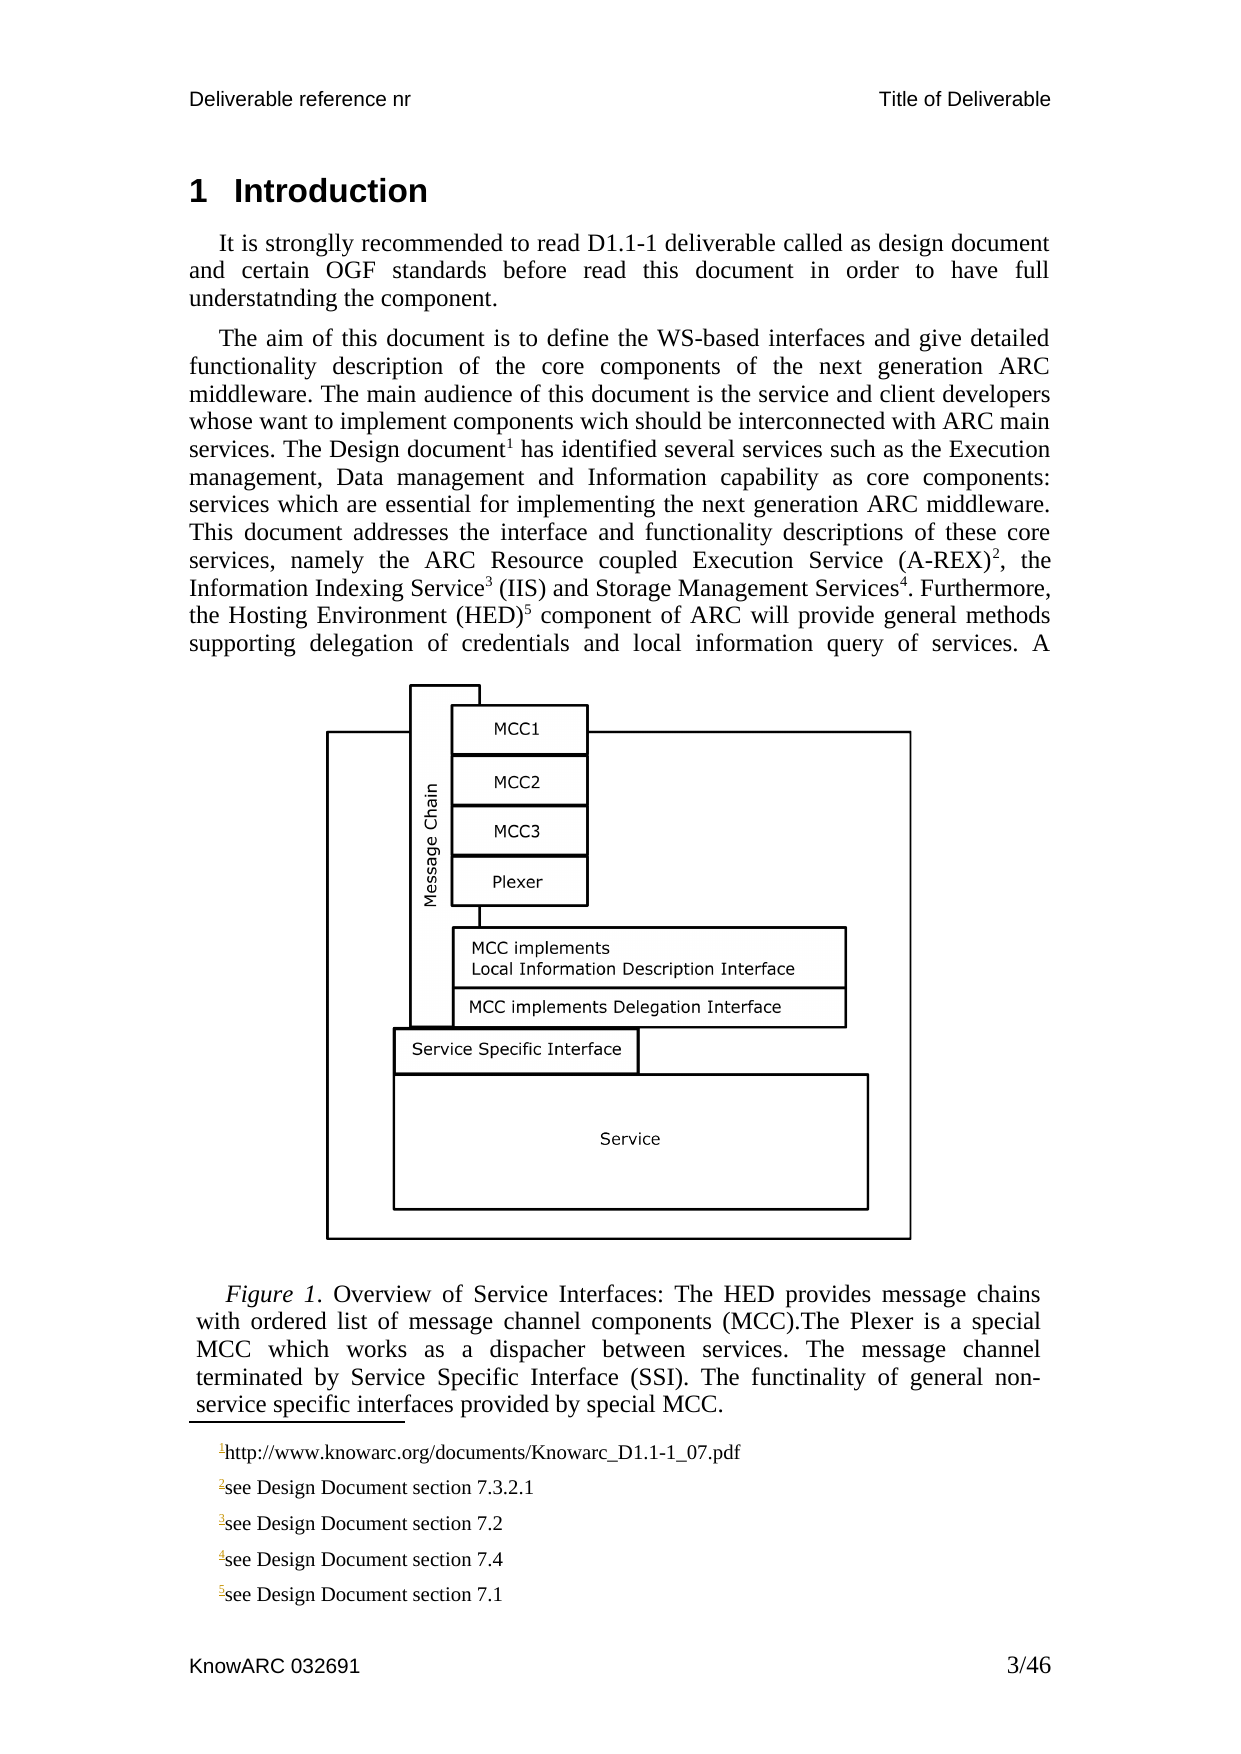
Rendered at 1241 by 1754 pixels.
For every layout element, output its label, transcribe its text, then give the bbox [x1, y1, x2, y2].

text The aim of this document is to define the WS-based interfaces and give detailed functionality description of the core components of the next generation ARC middleware. The main audience of this document is the service and client developers whose want to implement components wich should be interconnected with ARC main services. The Design document has identified several services such as the Execution management, Data management and Information capability as core components: services which are essential for implementing the next generation ARC middleware. This document addresses the interface and functionality descriptions of these core services, namely the ARC Resource coupled Execution Service (A-REX), the Information Indexing Service (IIS) and Storage Management Services. Furthermore, the Hosting Environment (HED) component of ARC will provide general methods supporting delegation of credentials and local information query of services. A [189, 324, 1051, 657]
picture [326, 684, 912, 1240]
text [196, 678, 1042, 1280]
text see Design Document section 7.3.2.1 [189, 1476, 1051, 1499]
text It is stronglly recommended to read D1.1-1 deliverable called as design document and certain OGF standards before read this document in order to have full understatnding the component. [189, 229, 1051, 312]
text http://www.knowarc.org/documents/Knowarc_D1.1-1_07.pdf [189, 1441, 1051, 1464]
text Figure 1. Overview of Service Interfaces: The HED provides message chains with ordered list of message channel components (MCC).The Plexer is a special MCC which works as a dispacher between services. The message channel terminated by Service Specific Interface (SSI). The functinality of general non-service specific interfaces provided by special MCC. [196, 1280, 1042, 1418]
subtitle Introduction [189, 173, 1051, 210]
text see Design Document section 7.1 [189, 1583, 1051, 1606]
text see Design Document section 7.2 [189, 1512, 1051, 1535]
text see Design Document section 7.4 [189, 1547, 1051, 1571]
